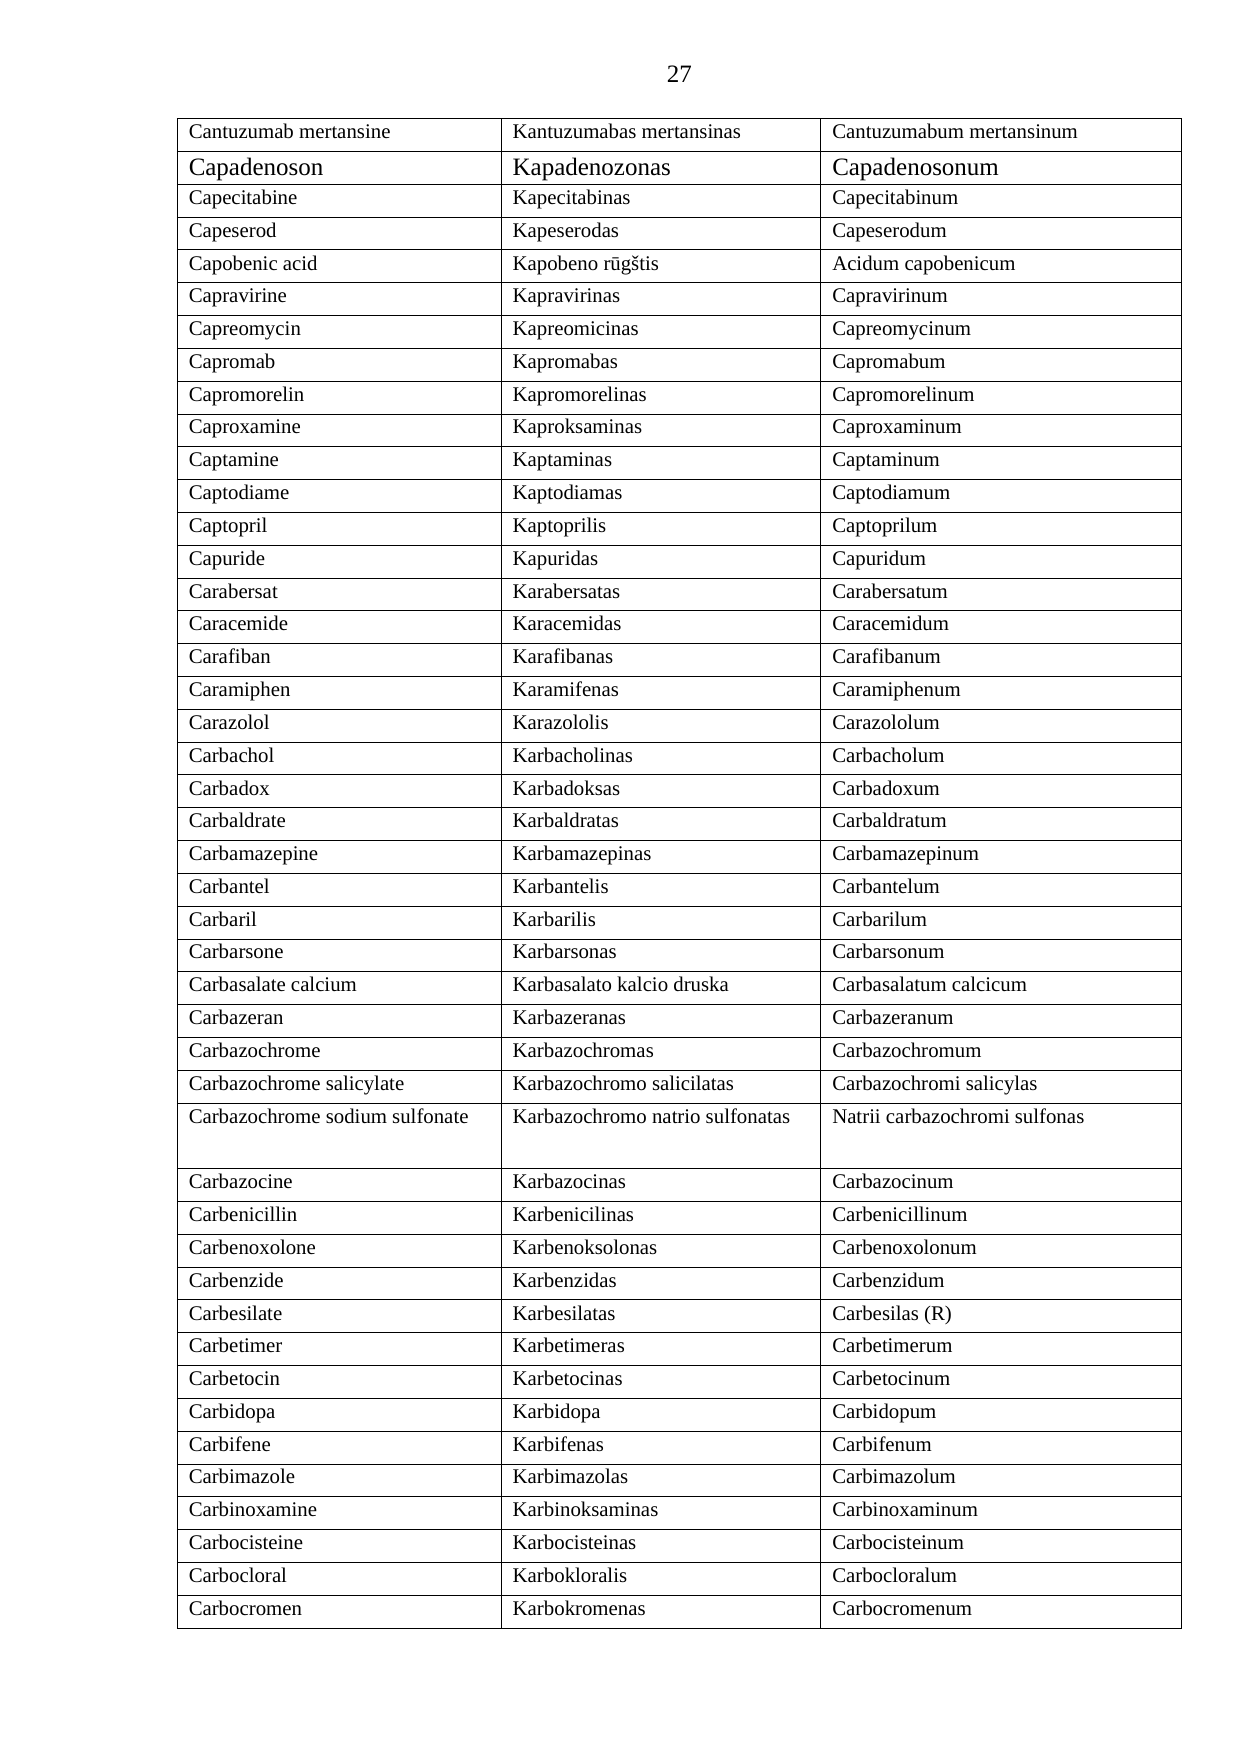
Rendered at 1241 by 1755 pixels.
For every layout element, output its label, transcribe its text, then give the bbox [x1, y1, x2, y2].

table_cell Karabersatas [502, 579, 820, 610]
table_cell Carbarilum [821, 907, 1181, 938]
table_cell Carbazochromum [821, 1038, 1181, 1070]
table_cell Carafibanum [821, 644, 1181, 676]
table_cell Capreomycinum [821, 316, 1181, 348]
table_cell Kantuzumabas mertansinas [502, 119, 820, 151]
table_cell Carbadoxum [821, 775, 1181, 807]
table_cell Carazololum [821, 710, 1181, 742]
table_cell Carbesilate [178, 1300, 501, 1332]
table_cell Kaptoprilis [502, 513, 820, 545]
table_cell Karbimazolas [502, 1465, 820, 1496]
table_cell Karbacholinas [502, 743, 820, 774]
table_cell Caproxaminum [821, 415, 1181, 446]
table_cell Caramiphen [178, 677, 501, 709]
table_cell Karazololis [502, 710, 820, 742]
table_cell Carbazochrome [178, 1038, 501, 1070]
table_cell Karafibanas [502, 644, 820, 676]
table_cell Carbocisteinum [821, 1530, 1181, 1562]
table_cell Kapobeno rūgštis [502, 250, 820, 282]
table_cell Cantuzumab mertansine [178, 119, 501, 151]
table_cell Carbimazolum [821, 1465, 1181, 1496]
table_cell Kapecitabinas [502, 185, 820, 217]
table_cell Carbaril [178, 907, 501, 938]
table_cell Capromabum [821, 349, 1181, 381]
table_cell Kapadenozonas [502, 152, 820, 184]
table_cell Capromorelin [178, 382, 501, 413]
table_cell Natrii carbazochromi sulfonas [821, 1104, 1181, 1168]
table_cell Carbazeranum [821, 1005, 1181, 1037]
table_cell Acidum capobenicum [821, 250, 1181, 282]
table_cell Kaptodiamas [502, 480, 820, 512]
table_cell Captaminum [821, 447, 1181, 479]
table_cell Carbachol [178, 743, 501, 774]
table_cell Carbenoxolonum [821, 1235, 1181, 1267]
table_cell Carbifenum [821, 1432, 1181, 1463]
table_cell Karbazochromo natrio sulfonatas [502, 1104, 820, 1168]
table_cell Kapuridas [502, 546, 820, 577]
table_cell Karbantelis [502, 874, 820, 906]
table_cell Carbinoxaminum [821, 1497, 1181, 1529]
table_cell Karbokromenas [502, 1596, 820, 1627]
table_cell Carbinoxamine [178, 1497, 501, 1529]
table_cell Karbidopa [502, 1399, 820, 1431]
table_cell Kapeserodas [502, 218, 820, 249]
table_cell Capravirine [178, 283, 501, 315]
table_cell Karbarilis [502, 907, 820, 938]
table_cell Carbidopum [821, 1399, 1181, 1431]
table_cell Kapravirinas [502, 283, 820, 315]
table_cell Karbazochromo salicilatas [502, 1071, 820, 1102]
table_cell Karbasalato kalcio druska [502, 972, 820, 1004]
table_cell Carbasalatum calcicum [821, 972, 1181, 1004]
table_cell Carbazochrome salicylate [178, 1071, 501, 1102]
table_cell Capobenic acid [178, 250, 501, 282]
table_cell Carbenzide [178, 1268, 501, 1299]
table_cell Captodiame [178, 480, 501, 512]
table_cell Carbesilas (R) [821, 1300, 1181, 1332]
table_cell Karbetocinas [502, 1366, 820, 1398]
table_cell Cantuzumabum mertansinum [821, 119, 1181, 151]
table_cell Karbesilatas [502, 1300, 820, 1332]
table_cell Captopril [178, 513, 501, 545]
table_cell Kaptaminas [502, 447, 820, 479]
table_cell Carbazochrome sodium sulfonate [178, 1104, 501, 1168]
table_cell Carbarsone [178, 940, 501, 971]
table_cell Capadenoson [178, 152, 501, 184]
table_cell Karbazeranas [502, 1005, 820, 1037]
table_cell Karbadoksas [502, 775, 820, 807]
table_cell Karbamazepinas [502, 841, 820, 873]
table_cell Carbacholum [821, 743, 1181, 774]
table_cell Capadenosonum [821, 152, 1181, 184]
table_cell Kapromabas [502, 349, 820, 381]
table_cell Carbetocin [178, 1366, 501, 1398]
table_cell Carbasalate calcium [178, 972, 501, 1004]
table_cell Kapreomicinas [502, 316, 820, 348]
table_cell Kapromorelinas [502, 382, 820, 413]
table_cell Carbazochromi salicylas [821, 1071, 1181, 1102]
table_cell Caramiphenum [821, 677, 1181, 709]
table_cell Carbenicillinum [821, 1202, 1181, 1234]
table_cell Karbenzidas [502, 1268, 820, 1299]
table_cell Karbenoksolonas [502, 1235, 820, 1267]
table_cell Capuridum [821, 546, 1181, 577]
table_cell Capeserodum [821, 218, 1181, 249]
table_cell Carbamazepine [178, 841, 501, 873]
table_cell Carabersat [178, 579, 501, 610]
table_cell Carbamazepinum [821, 841, 1181, 873]
table_cell Karbinoksaminas [502, 1497, 820, 1529]
table_cell Captoprilum [821, 513, 1181, 545]
table_cell Carbazocine [178, 1169, 501, 1201]
table_cell Carafiban [178, 644, 501, 676]
table_cell Captamine [178, 447, 501, 479]
table_cell Capuride [178, 546, 501, 577]
table_cell Caproxamine [178, 415, 501, 446]
table_cell Carbantel [178, 874, 501, 906]
table_cell Capeserod [178, 218, 501, 249]
table_cell Carbarsonum [821, 940, 1181, 971]
table_cell Karbenicilinas [502, 1202, 820, 1234]
table_cell Carbetimer [178, 1333, 501, 1365]
table_cell Carbocloralum [821, 1563, 1181, 1595]
table_cell Karbazochromas [502, 1038, 820, 1070]
table_cell Carbocloral [178, 1563, 501, 1595]
table_cell Karbetimeras [502, 1333, 820, 1365]
table_cell Carbenzidum [821, 1268, 1181, 1299]
table_cell Karamifenas [502, 677, 820, 709]
table_cell Caracemide [178, 611, 501, 643]
table_cell Karbazocinas [502, 1169, 820, 1201]
table_cell Carbidopa [178, 1399, 501, 1431]
table_cell Capromab [178, 349, 501, 381]
table_cell Carbaldratum [821, 808, 1181, 840]
table_cell Karbokloralis [502, 1563, 820, 1595]
table_cell Carbetocinum [821, 1366, 1181, 1398]
table_cell Karacemidas [502, 611, 820, 643]
table_cell Karbarsonas [502, 940, 820, 971]
table_cell Capravirinum [821, 283, 1181, 315]
table_cell Carabersatum [821, 579, 1181, 610]
table_cell Kaproksaminas [502, 415, 820, 446]
table_cell Carazolol [178, 710, 501, 742]
table_cell Carbifene [178, 1432, 501, 1463]
table_cell Carbazeran [178, 1005, 501, 1037]
table_cell Caracemidum [821, 611, 1181, 643]
table_cell Carbocisteine [178, 1530, 501, 1562]
table_cell Carbocromenum [821, 1596, 1181, 1627]
table_cell Carbaldrate [178, 808, 501, 840]
table_cell Capecitabine [178, 185, 501, 217]
table_cell Carbimazole [178, 1465, 501, 1496]
table_cell Carbocromen [178, 1596, 501, 1627]
table_cell Captodiamum [821, 480, 1181, 512]
table_cell Karbocisteinas [502, 1530, 820, 1562]
table_cell Carbadox [178, 775, 501, 807]
table_cell Capreomycin [178, 316, 501, 348]
table_cell Carbenicillin [178, 1202, 501, 1234]
table_cell Carbazocinum [821, 1169, 1181, 1201]
table_cell Karbaldratas [502, 808, 820, 840]
table_cell Karbifenas [502, 1432, 820, 1463]
table_cell Capecitabinum [821, 185, 1181, 217]
table_cell Carbantelum [821, 874, 1181, 906]
table_cell Capromorelinum [821, 382, 1181, 413]
table_cell Carbetimerum [821, 1333, 1181, 1365]
table_cell Carbenoxolone [178, 1235, 501, 1267]
